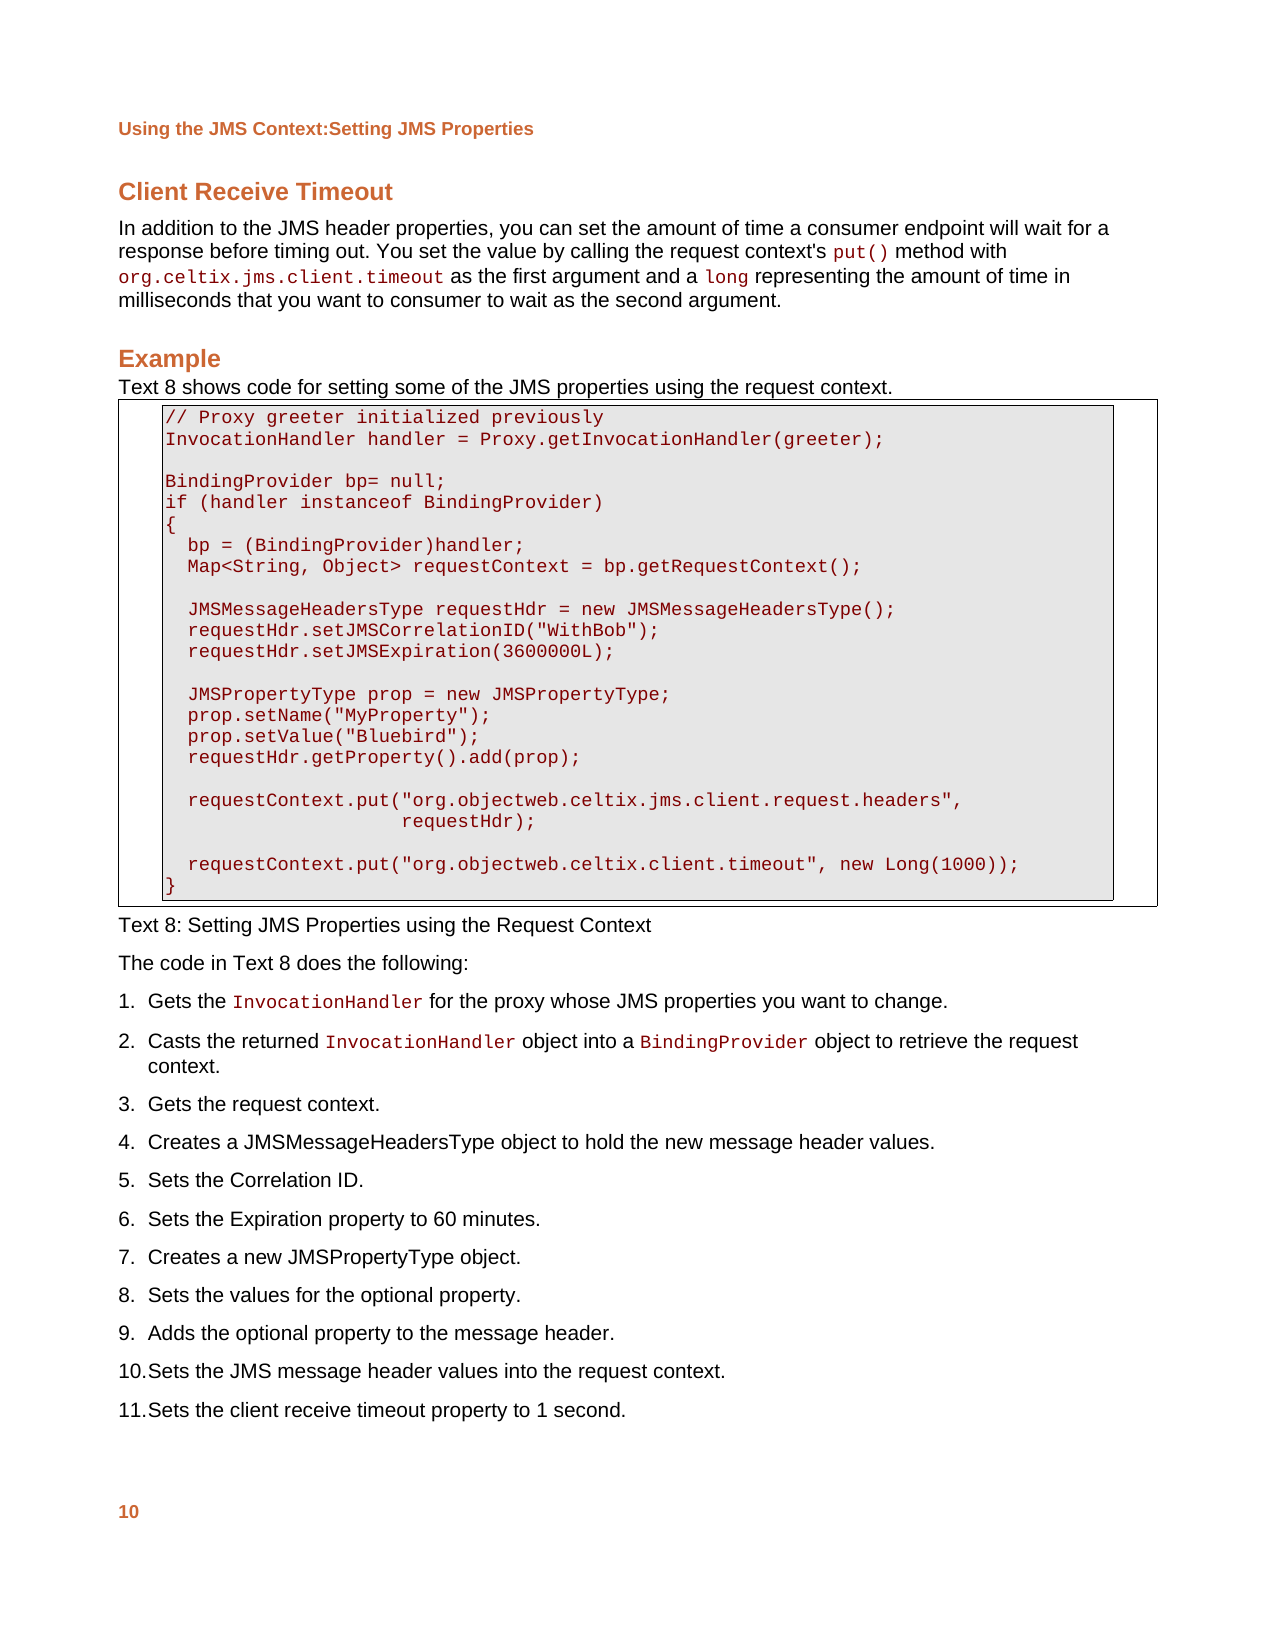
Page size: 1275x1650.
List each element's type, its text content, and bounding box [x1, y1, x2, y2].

table_header // Proxy greeter initialized previously InvocationHandler handler = Proxy.getInvocationHandler(greeter); BindingProvider bp= null; if (handler instanceof BindingProvider) { bp = (BindingProvider)handler; Map<String, Object> requestContext = bp.getRequestContext(); JMSMessageHeadersType requestHdr = new JMSMessageHeadersType(); requestHdr.setJMSCorrelationID("WithBob"); requestHdr.setJMSExpiration(3600000L); JMSPropertyType prop = new JMSPropertyType; prop.setName("MyProperty"); prop.setValue("Bluebird"); requestHdr.getProperty().add(prop); requestContext.put("org.objectweb.celtix.jms.client.request.headers", requestHdr); requestContext.put("org.objectweb.celtix.client.timeout", new Long(1000)); } [119, 400, 1157, 906]
text Example [118, 345, 1157, 373]
text In addition to the JMS header properties, you can set the amount of time a consumer endpoint will wait for a response before timing out. You set the value by calling the request context's put() method with org.celtix.jms.client.timeout as the first argument and a long representing the amount of time in milliseconds that you want to consumer to wait as the second argument. [118, 217, 1157, 312]
list Gets the InvocationHandler for the proxy whose JMS properties you want to change. [118, 990, 1157, 1014]
list Sets the Expiration property to 60 minutes. [118, 1207, 1157, 1230]
list Adds the optional property to the message header. [118, 1322, 1157, 1345]
list Sets the values for the optional property. [118, 1283, 1157, 1307]
text Client Receive Timeout [118, 178, 1157, 206]
list Sets the JMS message header values into the request context. [118, 1360, 1157, 1383]
list Sets the client receive timeout property to 1 second. [118, 1398, 1157, 1421]
list Creates a new JMSPropertyType object. [118, 1245, 1157, 1268]
list Creates a JMSMessageHeadersType object to hold the new message header values. [118, 1131, 1157, 1154]
text The code in Text 8 does the following: [118, 952, 1157, 975]
text Text 8 shows code for setting some of the JMS properties using the request context. [118, 376, 1157, 399]
list Casts the returned InvocationHandler object into a BindingProvider object to retrieve the request context. [118, 1030, 1157, 1077]
text Text 8: Setting JMS Properties using the Request Context [118, 913, 1157, 937]
list Gets the request context. [118, 1092, 1157, 1116]
list Sets the Correlation ID. [118, 1169, 1157, 1192]
